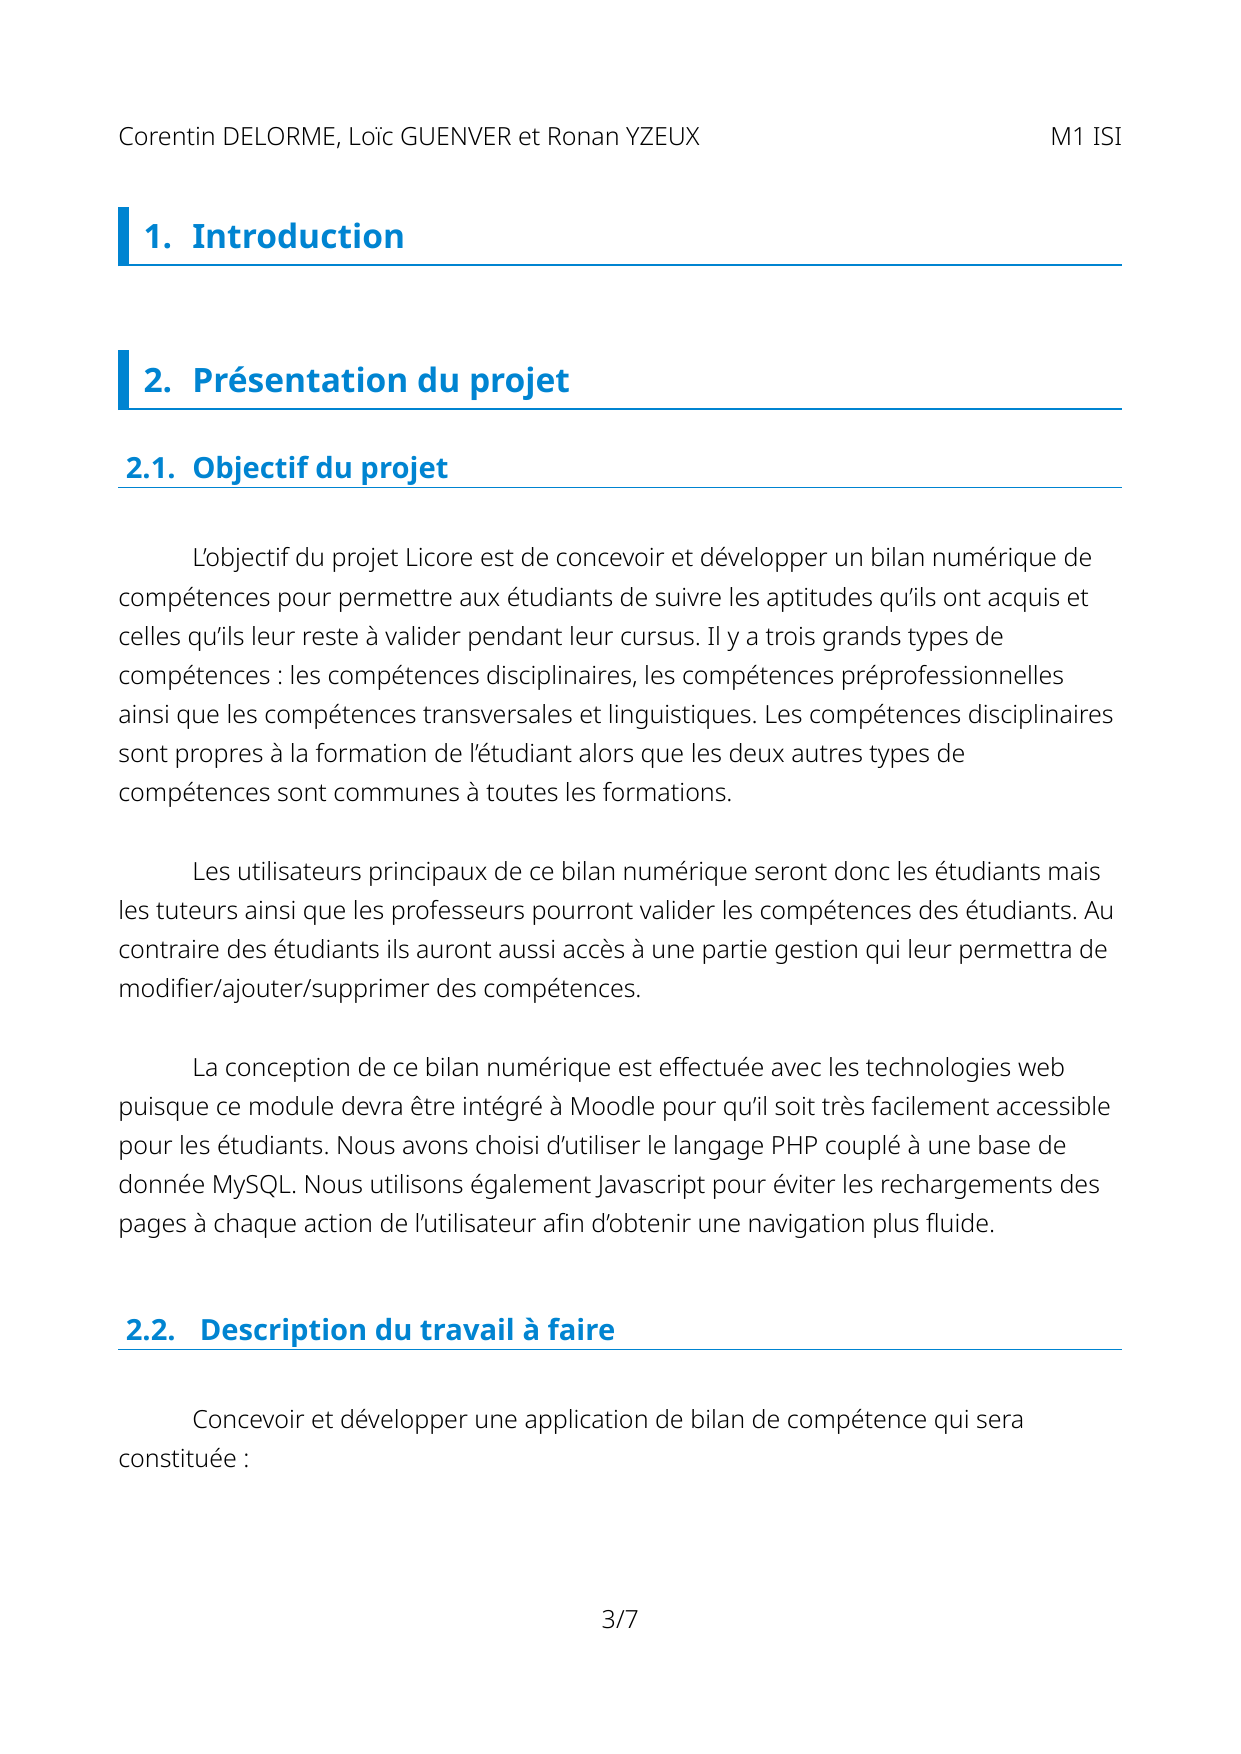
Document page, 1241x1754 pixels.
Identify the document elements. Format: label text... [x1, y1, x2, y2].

text Les utilisateurs principaux de ce bilan numérique seront donc les étudiants mais les tuteurs ainsi que les professeurs pourront valider les compétences des étudiants. Au contraire des étudiants ils auront aussi accès à une partie gestion qui leur permettra de modifier/ajouter/supprimer des compétences. [118, 853, 1122, 1005]
text L’objectif du projet Licore est de concevoir et développer un bilan numérique de compétences pour permettre aux étudiants de suivre les aptitudes qu’ils ont acquis et celles qu’ils leur reste à valider pendant leur cursus. Il y a trois grands types de compétences : les compétences disciplinaires, les compétences préprofessionnelles ainsi que les compétences transversales et linguistiques. Les compétences disciplinaires sont propres à la formation de l’étudiant alors que les deux autres types de compétences sont communes à toutes les formations. [118, 540, 1122, 809]
subtitle Description du travail à faire [118, 1309, 1122, 1349]
subtitle Présentation du projet [129, 350, 1122, 408]
subtitle Introduction [129, 207, 1122, 264]
text Concevoir et développer une application de bilan de compétence qui sera constituée : [118, 1402, 1122, 1475]
subtitle Objectif du projet [118, 448, 1122, 487]
text La conception de ce bilan numérique est effectuée avec les technologies web puisque ce module devra être intégré à Moodle pour qu’il soit très facilement accessible pour les étudiants. Nous avons choisi d’utiliser le langage PHP couplé à une base de donnée MySQL. Nous utilisons également Javascript pour éviter les rechargements des pages à chaque action de l’utilisateur afin d’obtenir une navigation plus fluide. [118, 1049, 1122, 1240]
